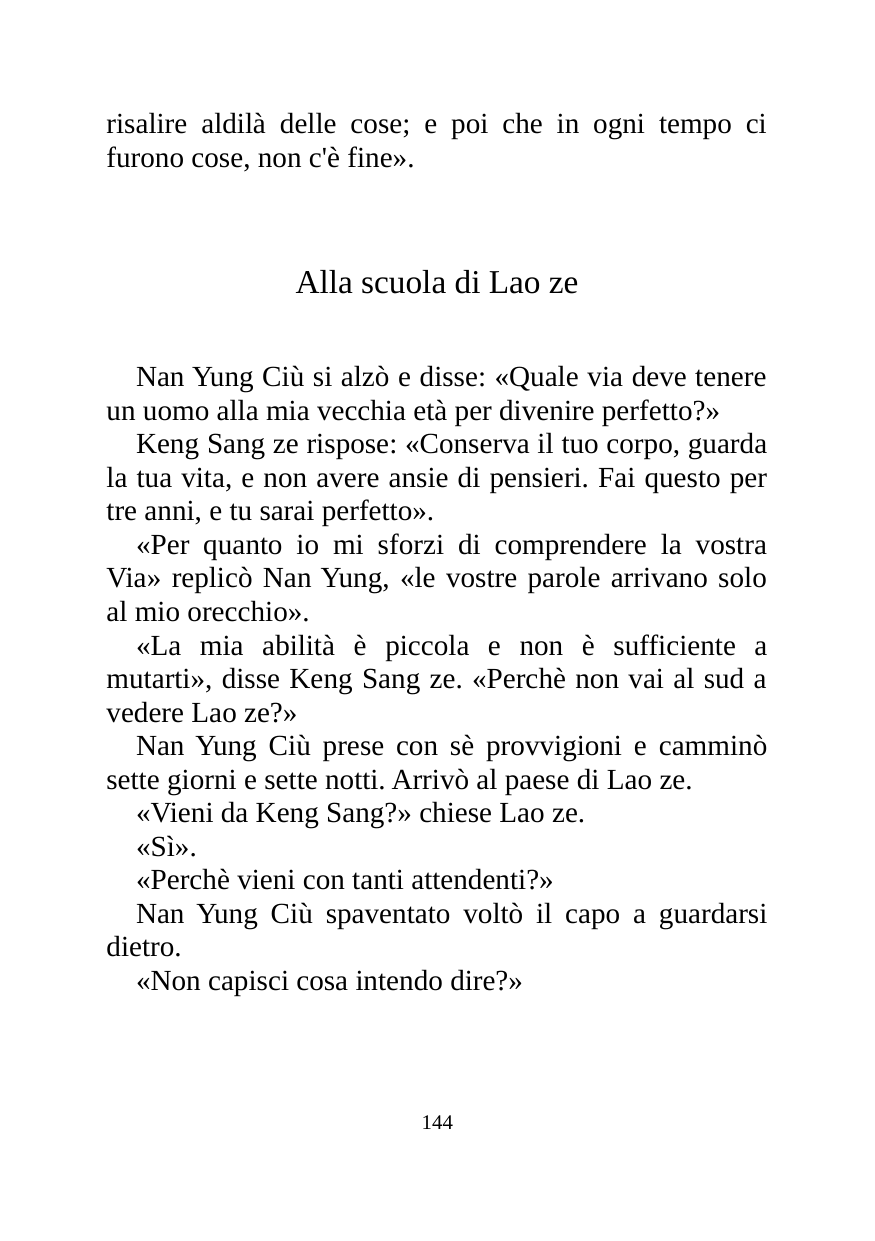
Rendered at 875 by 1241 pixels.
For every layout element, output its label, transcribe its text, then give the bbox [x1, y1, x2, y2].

text Nan Yung Ciù si alzò e disse: «Quale via deve tenere un uomo alla mia vecchia età per divenire perfetto?» [106, 359, 768, 426]
text «Non capisci cosa intendo dire?» [106, 963, 768, 997]
text Keng Sang ze rispose: «Conserva il tuo corpo, guarda la tua vita, e non avere ansie di pensieri. Fai questo per tre anni, e tu sarai perfetto». [106, 426, 768, 527]
text «Sì». [106, 829, 768, 862]
text «Per quanto io mi sforzi di comprendere la vostra Via» replicò Nan Yung, «le vostre parole arrivano solo al mio orecchio». [106, 527, 768, 628]
text Nan Yung Ciù spaventato voltò il capo a guardarsi dietro. [106, 896, 768, 963]
text Nan Yung Ciù prese con sè provvigioni e camminò sette giorni e sette notti. Arrivò al paese di Lao ze. [106, 728, 768, 795]
subtitle Alla scuola di Lao ze [106, 262, 768, 300]
text «La mia abilità è piccola e non è sufficiente a mutarti», disse Keng Sang ze. «Perchè non vai al sud a vedere Lao ze?» [106, 628, 768, 728]
text risalire aldilà delle cose; e poi che in ogni tempo ci furono cose, non c'è fine». [106, 106, 768, 173]
text «Perchè vieni con tanti attendenti?» [106, 862, 768, 896]
text «Vieni da Keng Sang?» chiese Lao ze. [106, 795, 768, 829]
